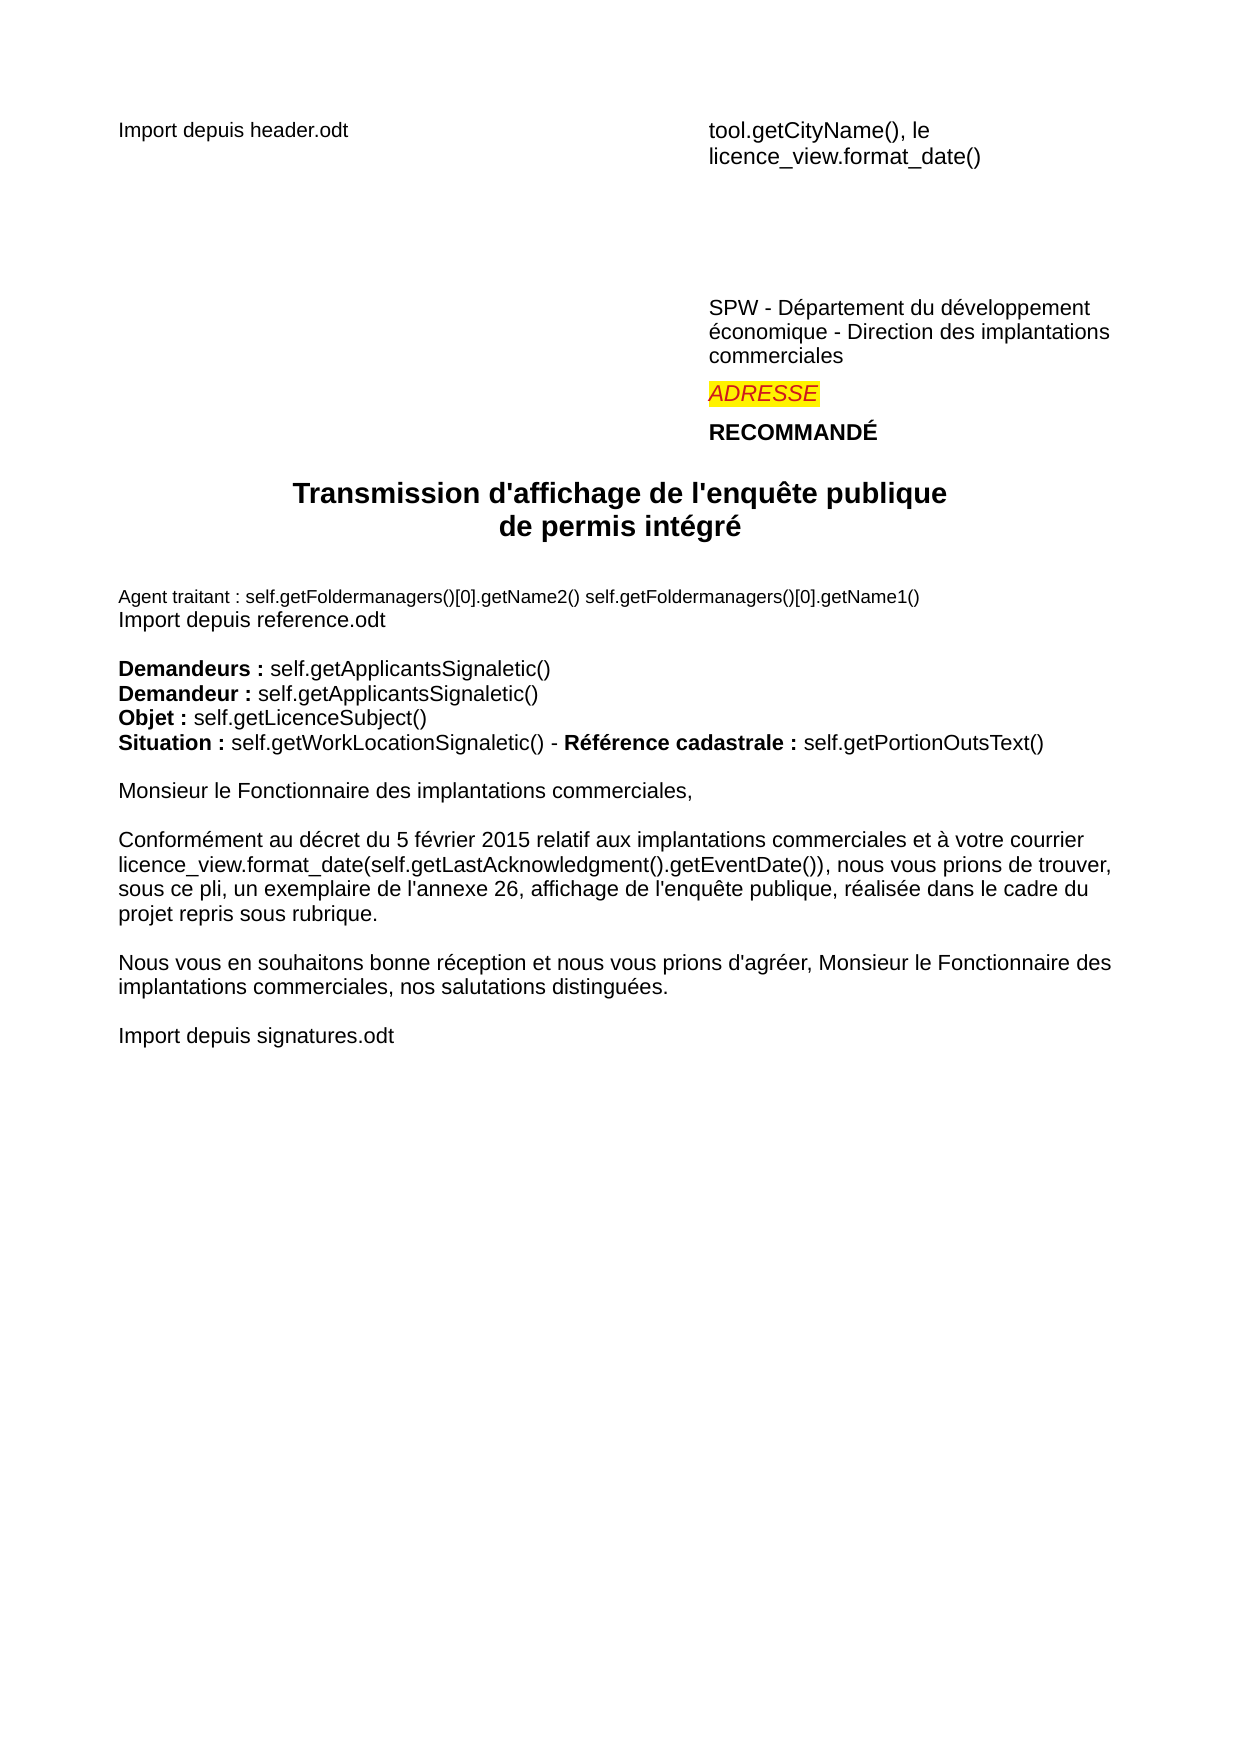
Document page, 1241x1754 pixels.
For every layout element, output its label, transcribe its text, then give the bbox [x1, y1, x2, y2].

text Situation : self.getWorkLocationSignaletic() - Référence cadastrale : self.getPortionOutsText() [118, 730, 1122, 755]
text Import depuis signatures.odt [118, 1024, 1122, 1048]
title de permis intégré [118, 510, 1122, 543]
text Demandeur : self.getApplicantsSignaletic() [118, 681, 1122, 706]
text Demandeurs : self.getApplicantsSignaletic() [118, 657, 1122, 681]
text Nous vous en souhaitons bonne réception et nous vous prions d'agréer, Monsieur le Fonctionnaire des implantations commerciales, nos salutations distinguées. [118, 951, 1122, 999]
table_header tool.getCityName(), le licence_view.format_date() SPW - Département du développement économique - Direction des implantations commerciales ADRESSE RECOMMANDÉ [709, 118, 1123, 445]
text Objet : self.getLicenceSubject() [118, 706, 1122, 730]
text Conformément au décret du 5 février 2015 relatif aux implantations commerciales et à votre courrier licence_view.format_date(self.getLastAcknowledgment().getEventDate()), nous vous prions de trouver, sous ce pli, un exemplaire de l'annexe 26, affichage de l'enquête publique, réalisée dans le cadre du projet repris sous rubrique. [118, 828, 1122, 926]
text Import depuis reference.odt [118, 608, 1122, 632]
table_header Import depuis header.odt [118, 118, 708, 445]
title Transmission d'affichage de l'enquête publique [118, 477, 1122, 510]
text Agent traitant : self.getFoldermanagers()[0].getName2() self.getFoldermanagers()[0].getName1() [118, 587, 1122, 608]
text Monsieur le Fonctionnaire des implantations commerciales, [118, 779, 1122, 804]
